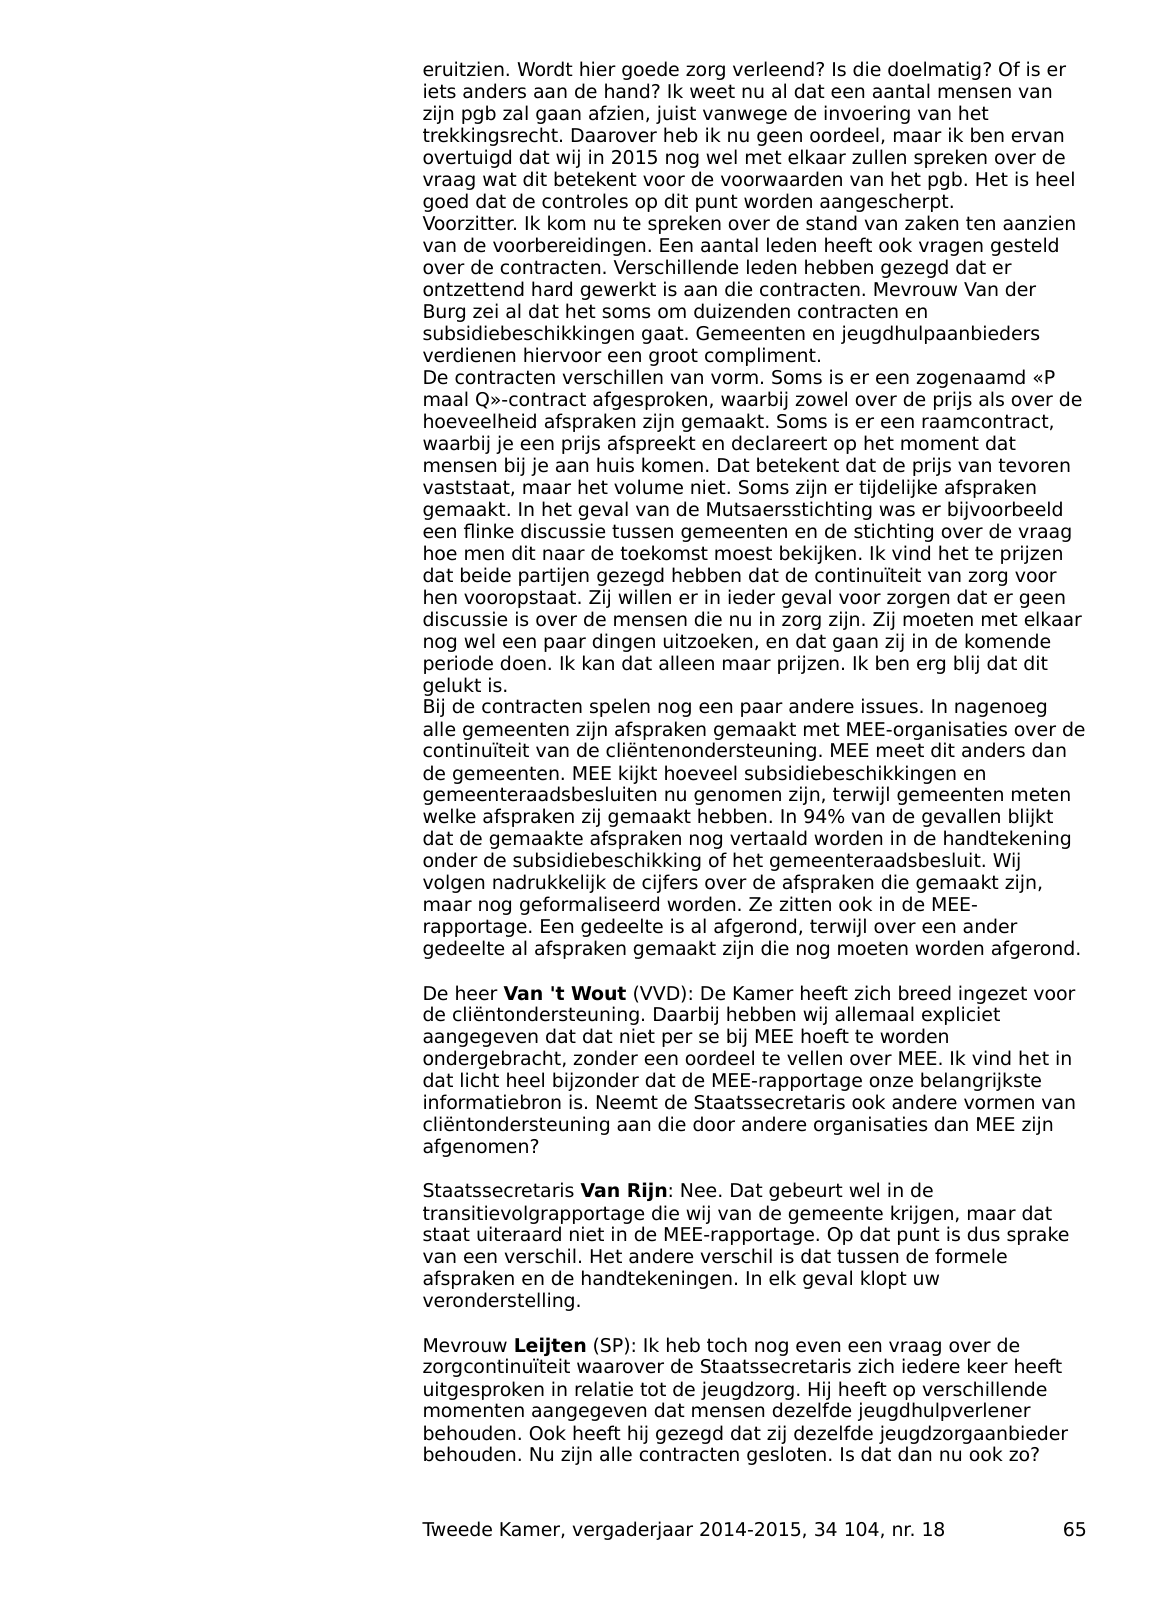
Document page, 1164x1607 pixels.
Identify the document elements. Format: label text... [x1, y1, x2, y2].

text Voorzitter. Ik kom nu te spreken over de stand van zaken ten aanzien van de voorbereidingen. Een aantal leden heeft ook vragen gesteld over de contracten. Verschillende leden hebben gezegd dat er ontzettend hard gewerkt is aan die contracten. Mevrouw Van der Burg zei al dat het soms om duizenden contracten en subsidiebeschikkingen gaat. Gemeenten en jeugdhulpaanbieders verdienen hiervoor een groot compliment. [422, 213, 1087, 367]
text Staatssecretaris Van Rijn: Nee. Dat gebeurt wel in de transitievolgrapportage die wij van de gemeente krijgen, maar dat staat uiteraard niet in de MEE-rapportage. Op dat punt is dus sprake van een verschil. Het andere verschil is dat tussen de formele afspraken en de handtekeningen. In elk geval klopt uw veronderstelling. [422, 1180, 1087, 1312]
text eruitzien. Wordt hier goede zorg verleend? Is die doelmatig? Of is er iets anders aan de hand? Ik weet nu al dat een aantal mensen van zijn pgb zal gaan afzien, juist vanwege de invoering van het trekkingsrecht. Daarover heb ik nu geen oordeel, maar ik ben ervan overtuigd dat wij in 2015 nog wel met elkaar zullen spreken over de vraag wat dit betekent voor de voorwaarden van het pgb. Het is heel goed dat de controles op dit punt worden aangescherpt. [422, 59, 1087, 213]
text Bij de contracten spelen nog een paar andere issues. In nagenoeg alle gemeenten zijn afspraken gemaakt met MEE-organisaties over de continuïteit van de cliëntenondersteuning. MEE meet dit anders dan de gemeenten. MEE kijkt hoeveel subsidiebeschikkingen en gemeenteraadsbesluiten nu genomen zijn, terwijl gemeenten meten welke afspraken zij gemaakt hebben. In 94% van de gevallen blijkt dat de gemaakte afspraken nog vertaald worden in de handtekening onder de subsidiebeschikking of het gemeenteraadsbesluit. Wij volgen nadrukkelijk de cijfers over de afspraken die gemaakt zijn, maar nog geformaliseerd worden. Ze zitten ook in de MEE-rapportage. Een gedeelte is al afgerond, terwijl over een ander gedeelte al afspraken gemaakt zijn die nog moeten worden afgerond. [422, 696, 1087, 960]
text De contracten verschillen van vorm. Soms is er een zogenaamd «P maal Q»-contract afgesproken, waarbij zowel over de prijs als over de hoeveelheid afspraken zijn gemaakt. Soms is er een raamcontract, waarbij je een prijs afspreekt en declareert op het moment dat mensen bij je aan huis komen. Dat betekent dat de prijs van tevoren vaststaat, maar het volume niet. Soms zijn er tijdelijke afspraken gemaakt. In het geval van de Mutsaersstichting was er bijvoorbeeld een flinke discussie tussen gemeenten en de stichting over de vraag hoe men dit naar de toekomst moest bekijken. Ik vind het te prijzen dat beide partijen gezegd hebben dat de continuïteit van zorg voor hen vooropstaat. Zij willen er in ieder geval voor zorgen dat er geen discussie is over de mensen die nu in zorg zijn. Zij moeten met elkaar nog wel een paar dingen uitzoeken, en dat gaan zij in de komende periode doen. Ik kan dat alleen maar prijzen. Ik ben erg blij dat dit gelukt is. [422, 367, 1087, 696]
text De heer Van 't Wout (VVD): De Kamer heeft zich breed ingezet voor de cliëntondersteuning. Daarbij hebben wij allemaal expliciet aangegeven dat dat niet per se bij MEE hoeft te worden ondergebracht, zonder een oordeel te vellen over MEE. Ik vind het in dat licht heel bijzonder dat de MEE-rapportage onze belangrijkste informatiebron is. Neemt de Staatssecretaris ook andere vormen van cliëntondersteuning aan die door andere organisaties dan MEE zijn afgenomen? [422, 982, 1087, 1158]
text Mevrouw Leijten (SP): Ik heb toch nog even een vraag over de zorgcontinuïteit waarover de Staatssecretaris zich iedere keer heeft uitgesproken in relatie tot de jeugdzorg. Hij heeft op verschillende momenten aangegeven dat mensen dezelfde jeugdhulpverlener behouden. Ook heeft hij gezegd dat zij dezelfde jeugdzorgaanbieder behouden. Nu zijn alle contracten gesloten. Is dat dan nu ook zo? [422, 1334, 1087, 1466]
